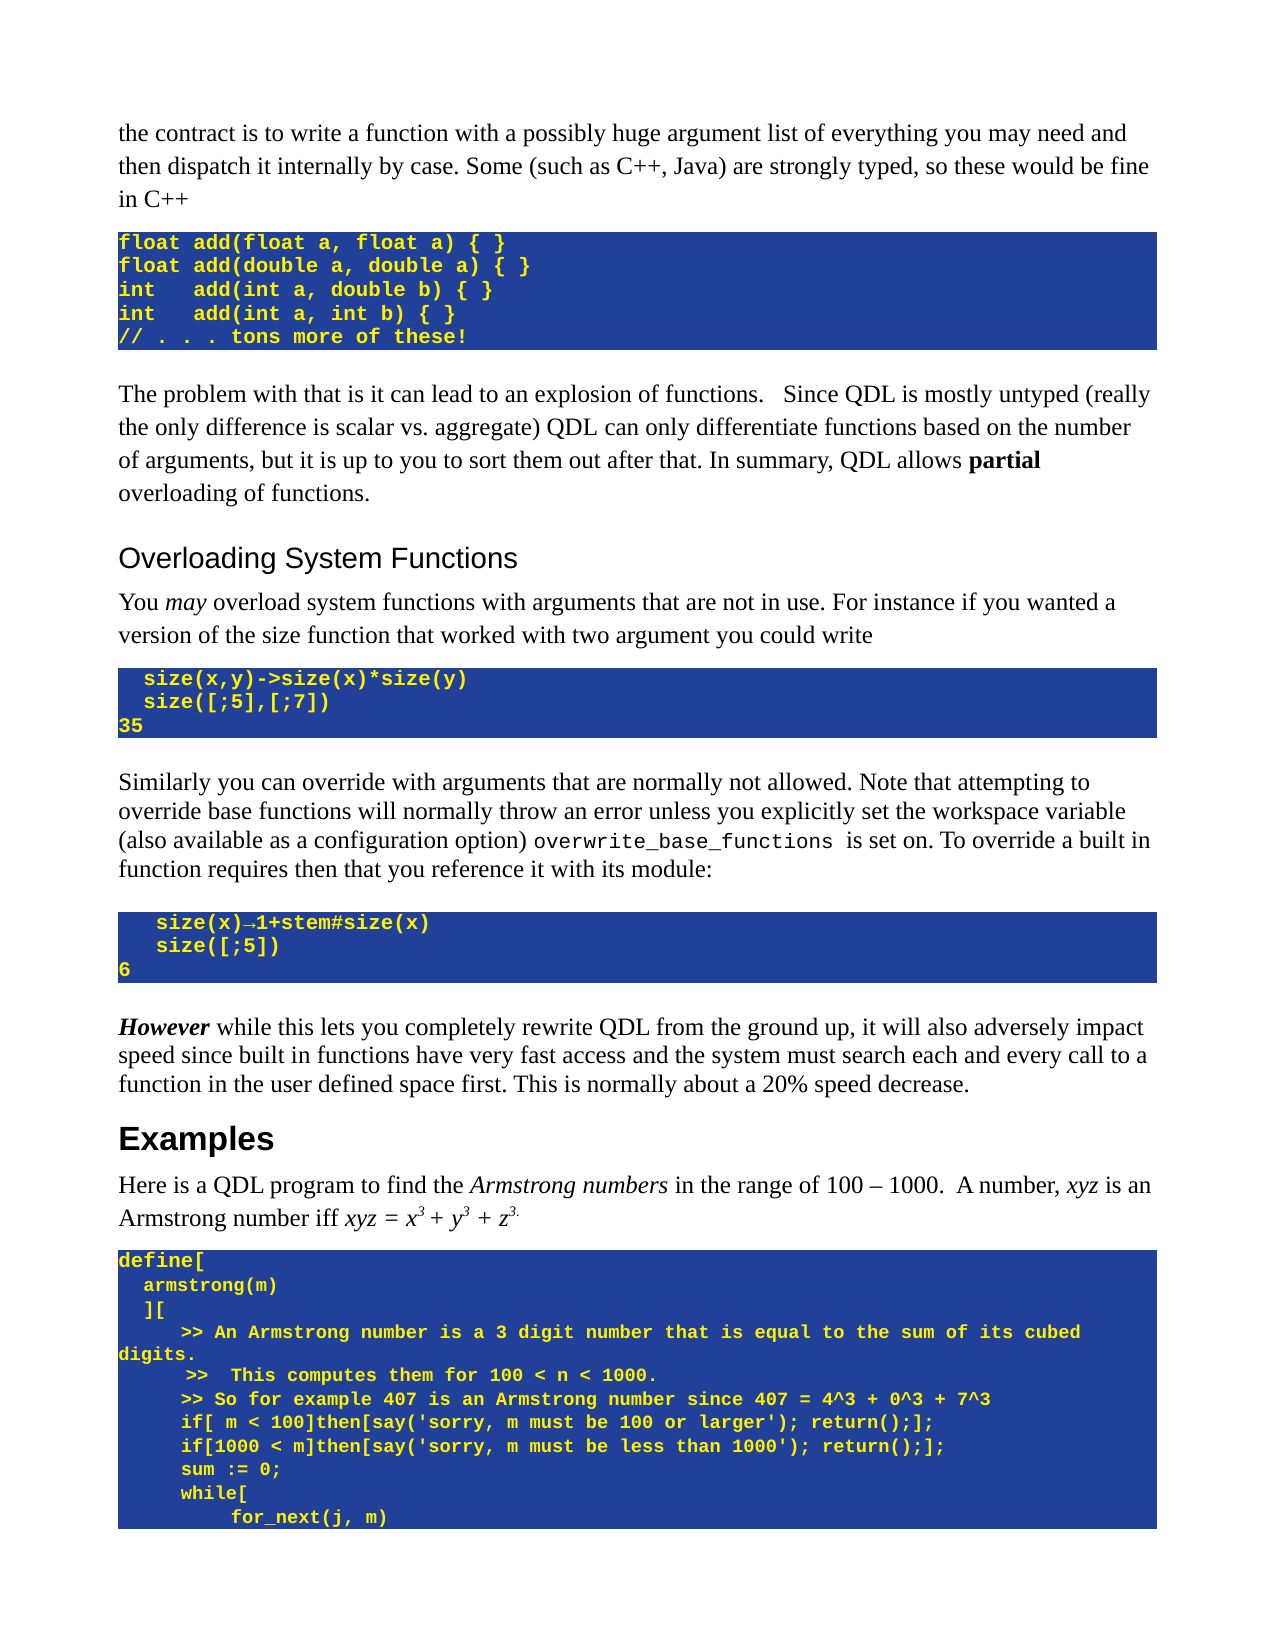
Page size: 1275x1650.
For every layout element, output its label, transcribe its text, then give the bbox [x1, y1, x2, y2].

subtitle Examples [118, 1119, 1157, 1157]
text the contract is to write a function with a possibly huge argument list of everything you may need and then dispatch it internally by case. Some (such as C++, Java) are strongly typed, so these would be fine in C++ [118, 118, 1157, 213]
text Here is a QDL program to find the Armstrong numbers in the range of 100 – 1000. A number, xyz is an Armstrong number iff xyz = x3 + y3 + z3. [118, 1170, 1157, 1232]
text >> An Armstrong number is a 3 digit number that is equal to the sum of its cubed digits. [118, 1321, 1157, 1366]
text int add(int a, double b) { } int add(int a, int b) { } // . . . tons more of these! [118, 279, 1157, 350]
text 35 [118, 715, 1157, 738]
text while[ [118, 1482, 1157, 1506]
text for_next(j, m) [118, 1506, 1157, 1529]
text >> So for example 407 is an Armstrong number since 407 = 4^3 + 0^3 + 7^3 [118, 1387, 1157, 1411]
text float add(float a, float a) { } [118, 232, 1157, 255]
text size([;5]) [118, 936, 1157, 959]
text You may overload system functions with arguments that are not in use. For instance if you wanted a version of the size function that worked with two argument you could write [118, 587, 1157, 649]
text sum := 0; [118, 1458, 1157, 1482]
text define[ [118, 1250, 1157, 1274]
text if[1000 < m]then[say('sorry, m must be less than 1000'); return();]; [118, 1435, 1157, 1458]
text ][ [118, 1298, 1157, 1321]
text armstrong(m) [118, 1274, 1157, 1298]
text Similarly you can override with arguments that are normally not allowed. Note that attempting to override base functions will normally throw an error unless you explicitly set the workspace variable (also available as a configuration option) overwrite_base_functions is set on. To override a built in function requires then that you reference it with its module: [118, 767, 1157, 883]
text The problem with that is it can lead to an explosion of functions. Since QDL is mostly untyped (really the only difference is scalar vs. aggregate) QDL can only differentiate functions based on the number of arguments, but it is up to you to sort them out after that. In summary, QDL allows partial overloading of functions. [118, 379, 1157, 507]
text size([;5],[;7]) [118, 691, 1157, 715]
text size(x,y)->size(x)*size(y) [118, 668, 1157, 691]
text if[ m < 100]then[say('sorry, m must be 100 or larger'); return();]; [118, 1411, 1157, 1435]
subtitle Overloading System Functions [118, 541, 1157, 574]
text However while this lets you completely rewrite QDL from the ground up, it will also adversely impact speed since built in functions have very fast access and the system must search each and every call to a function in the user defined space first. This is normally about a 20% speed decrease. [118, 1012, 1157, 1098]
text >> This computes them for 100 < n < 1000. [118, 1366, 1157, 1387]
text float add(double a, double a) { } [118, 255, 1157, 279]
text 6 [118, 959, 1157, 983]
text size(x)→1+stem#size(x) [118, 912, 1157, 936]
